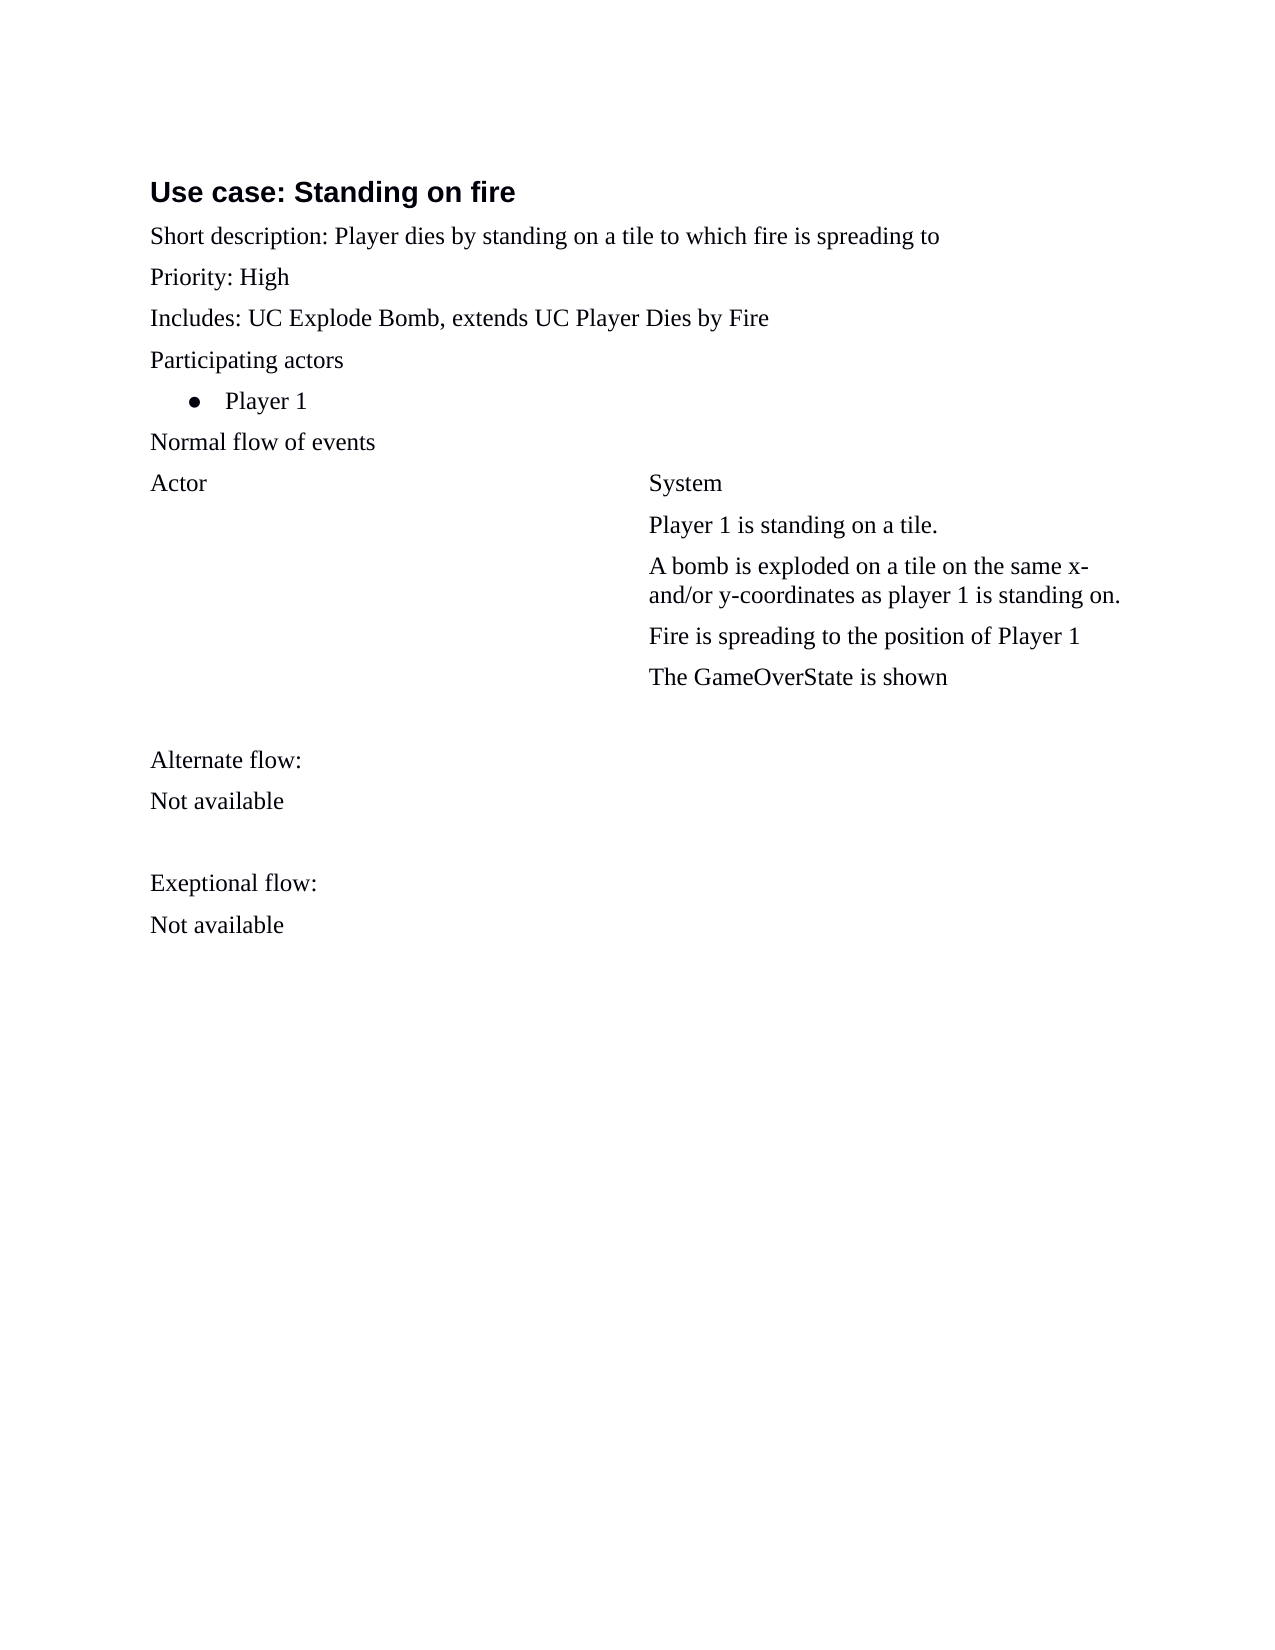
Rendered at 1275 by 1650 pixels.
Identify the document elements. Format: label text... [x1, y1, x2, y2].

table_header Actor [139, 469, 637, 510]
text Includes: UC Explode Bomb, extends UC Player Dies by Fire [150, 303, 1125, 332]
table_cell [139, 551, 637, 621]
text Participating actors [150, 345, 1125, 373]
text Exeptional flow: [150, 868, 1125, 897]
list Player 1 [187, 386, 1125, 415]
table_cell [139, 510, 637, 551]
text Priority: High [150, 262, 1125, 291]
text Alternate flow: [150, 745, 1125, 773]
text Normal flow of events [150, 427, 1125, 456]
table_cell Fire is spreading to the position of Player 1 [638, 621, 1136, 662]
table_cell A bomb is exploded on a tile on the same x- and/or y-coordinates as player 1 is standing on. [638, 551, 1136, 621]
text Not available [150, 786, 1125, 815]
text Short description: Player dies by standing on a tile to which fire is spreading to [150, 221, 1125, 250]
table_cell The GameOverState is shown [638, 662, 1136, 703]
table_cell Player 1 is standing on a tile. [638, 510, 1136, 551]
text Not available [150, 910, 1125, 938]
text Use case: Standing on fire [150, 175, 1125, 208]
table_cell [139, 621, 637, 662]
table_header System [638, 469, 1136, 510]
table_cell [139, 662, 637, 703]
